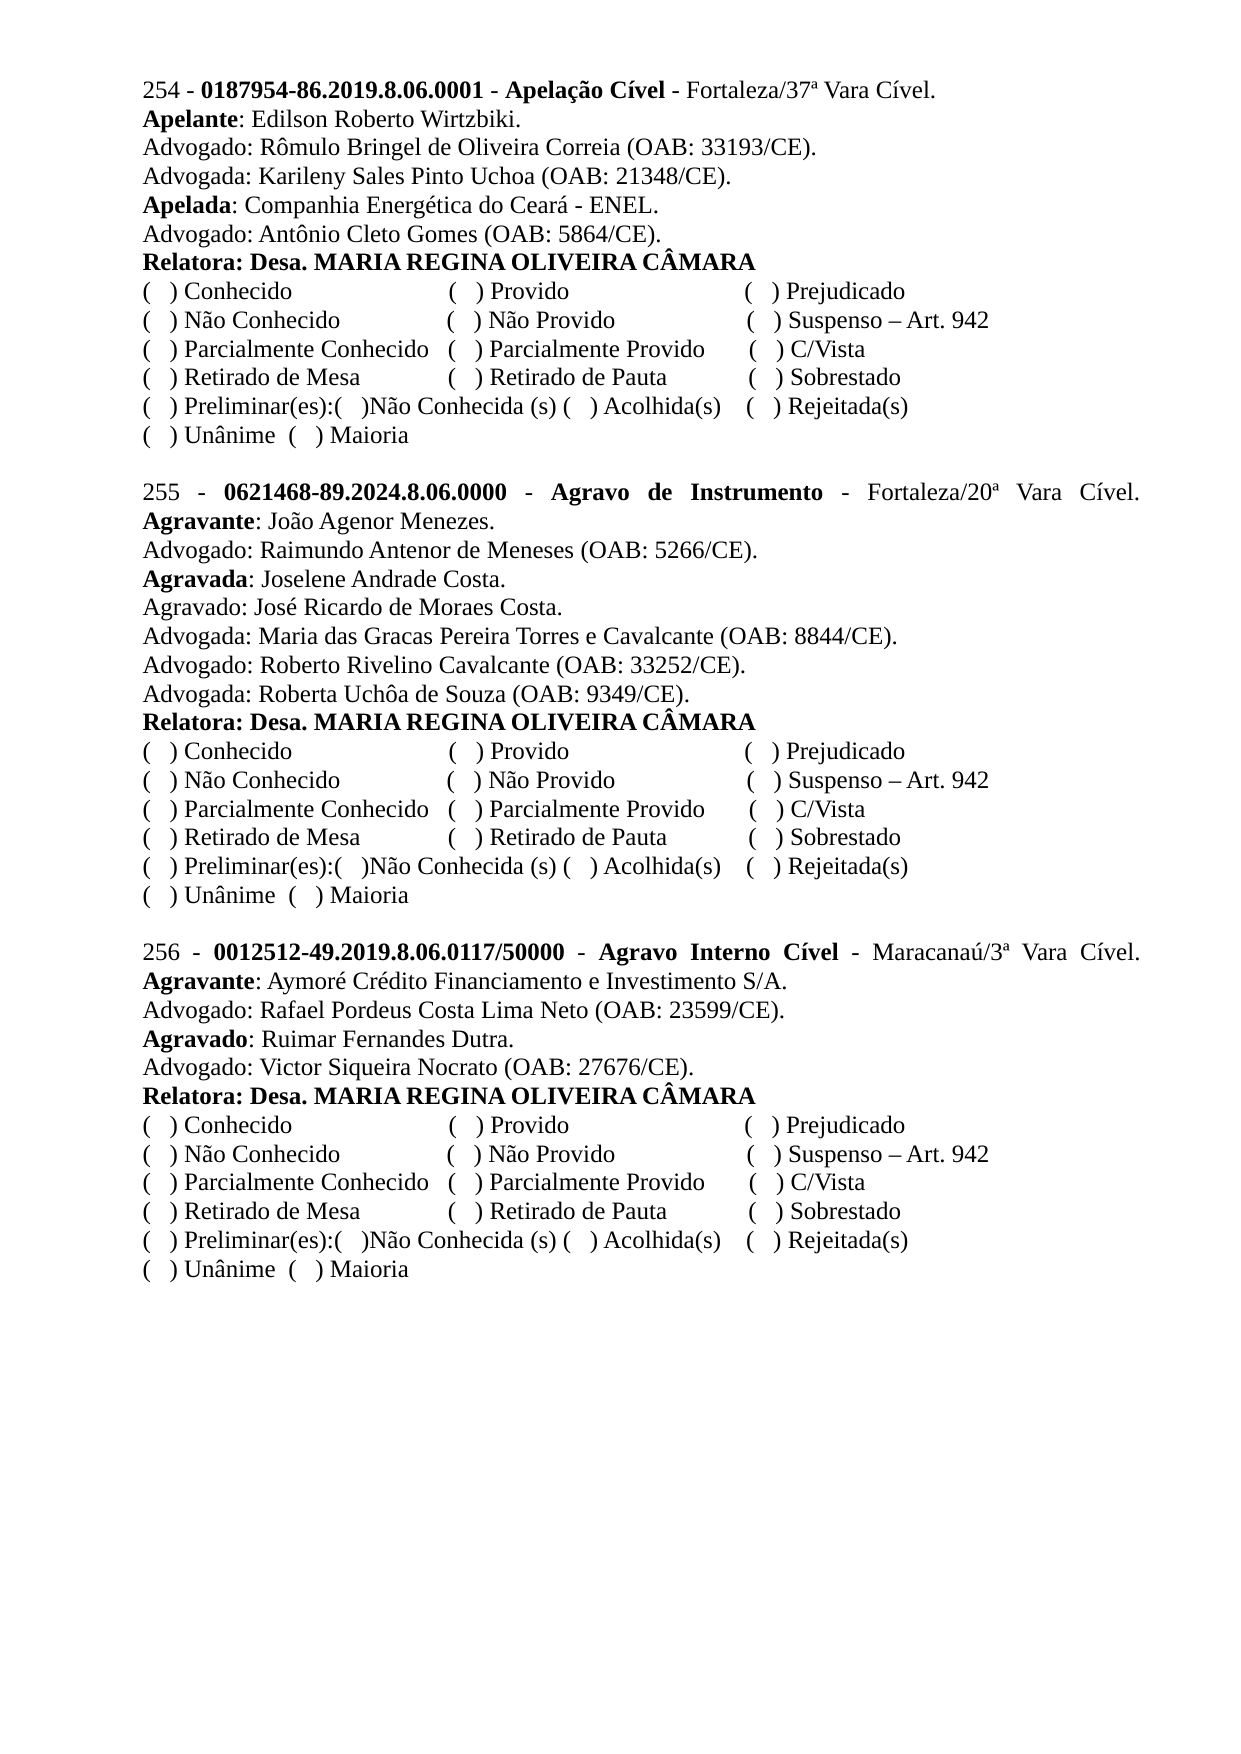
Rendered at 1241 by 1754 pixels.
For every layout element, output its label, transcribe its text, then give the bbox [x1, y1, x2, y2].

text ( ) Conhecido ( ) Provido ( ) Prejudicado [142, 736, 1141, 765]
text Relatora: Desa. MARIA REGINA OLIVEIRA CÂMARA [142, 247, 1141, 276]
text ( ) Unânime ( ) Maioria [142, 420, 1158, 449]
text Advogado: Rômulo Bringel de Oliveira Correia (OAB: 33193/CE). [142, 132, 1141, 161]
text ( ) Preliminar(es):( )Não Conhecida (s) ( ) Acolhida(s) ( ) Rejeitada(s) [142, 1225, 1158, 1254]
text 254 - 0187954-86.2019.8.06.0001 - Apelação Cível - Fortaleza/37ª Vara Cível. [142, 75, 1141, 104]
text ( ) Parcialmente Conhecido ( ) Parcialmente Provido ( ) C/Vista [142, 1167, 1158, 1196]
text Agravado: José Ricardo de Moraes Costa. [142, 592, 1141, 621]
text ( ) Conhecido ( ) Provido ( ) Prejudicado [142, 1110, 1141, 1139]
text ( ) Parcialmente Conhecido ( ) Parcialmente Provido ( ) C/Vista [142, 794, 1158, 822]
text ( ) Retirado de Mesa ( ) Retirado de Pauta ( ) Sobrestado [142, 1196, 1158, 1225]
text ( ) Preliminar(es):( )Não Conhecida (s) ( ) Acolhida(s) ( ) Rejeitada(s) [142, 851, 1158, 880]
text ( ) Unânime ( ) Maioria [142, 1254, 1158, 1282]
text Advogado: Victor Siqueira Nocrato (OAB: 27676/CE). [142, 1052, 1141, 1081]
text Apelante: Edilson Roberto Wirtzbiki. [142, 104, 1141, 132]
text ( ) Não Conhecido ( ) Não Provido ( ) Suspenso – Art. 942 [142, 765, 1158, 794]
text Advogada: Maria das Gracas Pereira Torres e Cavalcante (OAB: 8844/CE). [142, 621, 1141, 650]
text Advogada: Karileny Sales Pinto Uchoa (OAB: 21348/CE). [142, 161, 1141, 190]
text ( ) Parcialmente Conhecido ( ) Parcialmente Provido ( ) C/Vista [142, 334, 1158, 362]
text ( ) Retirado de Mesa ( ) Retirado de Pauta ( ) Sobrestado [142, 362, 1158, 391]
text Apelada: Companhia Energética do Ceará - ENEL. [142, 190, 1141, 219]
text ( ) Retirado de Mesa ( ) Retirado de Pauta ( ) Sobrestado [142, 822, 1158, 851]
text Agravada: Joselene Andrade Costa. [142, 564, 1141, 592]
text 256 - 0012512-49.2019.8.06.0117/50000 - Agravo Interno Cível - Maracanaú/3ª Vara Cível. Agravante: Aymoré Crédito Financiamento e Investimento S/A. [142, 937, 1141, 995]
text ( ) Unânime ( ) Maioria [142, 880, 1158, 909]
text Advogado: Antônio Cleto Gomes (OAB: 5864/CE). [142, 219, 1141, 247]
text ( ) Não Conhecido ( ) Não Provido ( ) Suspenso – Art. 942 [142, 1139, 1158, 1167]
text 255 - 0621468-89.2024.8.06.0000 - Agravo de Instrumento - Fortaleza/20ª Vara Cível. Agravante: João Agenor Menezes. [142, 477, 1141, 535]
text ( ) Não Conhecido ( ) Não Provido ( ) Suspenso – Art. 942 [142, 305, 1158, 334]
text Advogada: Roberta Uchôa de Souza (OAB: 9349/CE). [142, 679, 1141, 707]
text Agravado: Ruimar Fernandes Dutra. [142, 1024, 1141, 1052]
text Relatora: Desa. MARIA REGINA OLIVEIRA CÂMARA [142, 1081, 1141, 1110]
text ( ) Preliminar(es):( )Não Conhecida (s) ( ) Acolhida(s) ( ) Rejeitada(s) [142, 391, 1158, 420]
text Advogado: Roberto Rivelino Cavalcante (OAB: 33252/CE). [142, 650, 1141, 679]
text Advogado: Raimundo Antenor de Meneses (OAB: 5266/CE). [142, 535, 1141, 564]
text Relatora: Desa. MARIA REGINA OLIVEIRA CÂMARA [142, 707, 1141, 736]
text Advogado: Rafael Pordeus Costa Lima Neto (OAB: 23599/CE). [142, 995, 1141, 1024]
text ( ) Conhecido ( ) Provido ( ) Prejudicado [142, 276, 1141, 305]
